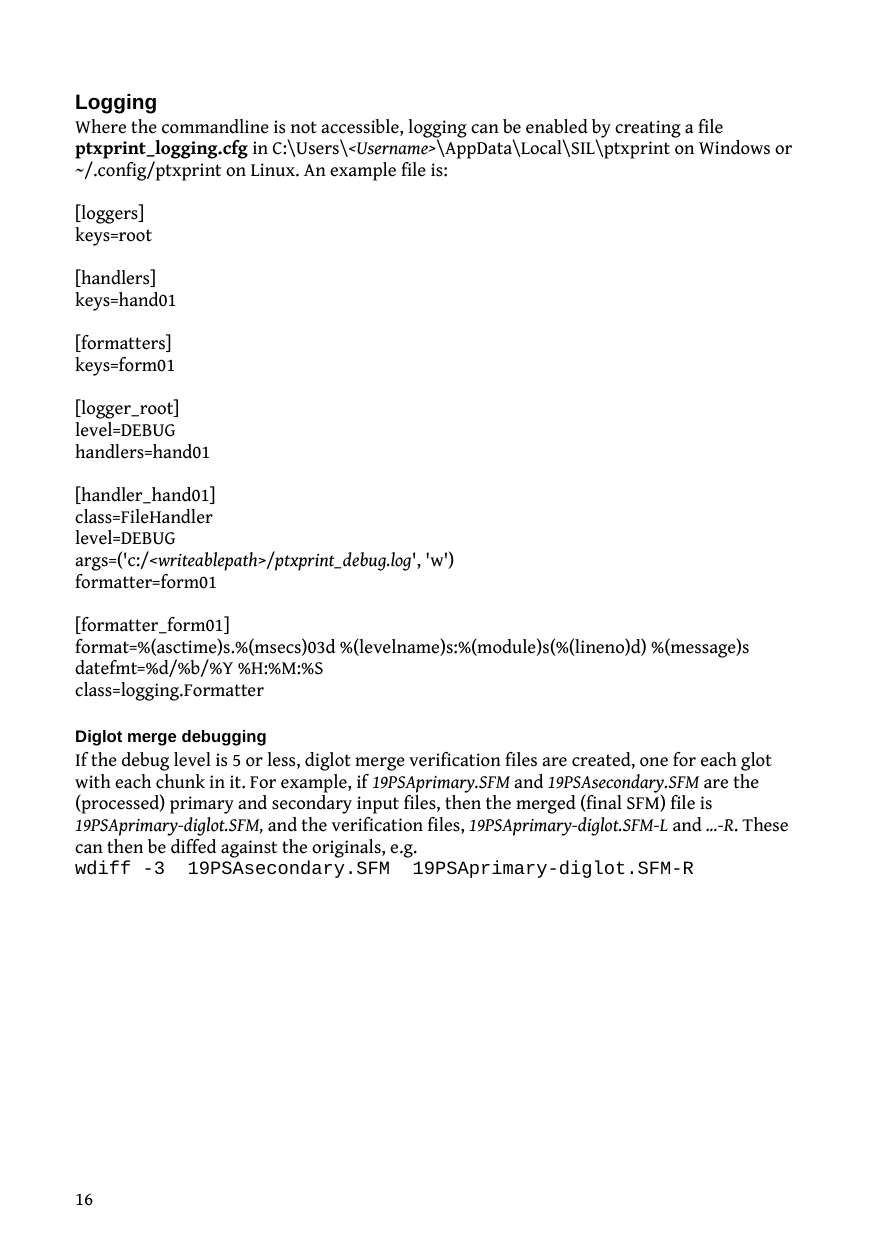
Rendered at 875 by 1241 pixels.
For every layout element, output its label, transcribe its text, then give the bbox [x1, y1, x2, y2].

text handlers=hand01 [75, 442, 799, 463]
text level=DEBUG [75, 528, 799, 550]
text [formatters] [75, 333, 799, 355]
text class=FileHandler [75, 507, 799, 528]
text keys=root [75, 225, 799, 247]
text [formatter_form01] [75, 615, 799, 637]
text [handler_hand01] [75, 485, 799, 507]
text formatter=form01 [75, 572, 799, 593]
subtitle Diglot merge debugging [75, 727, 799, 746]
text level=DEBUG [75, 420, 799, 442]
text [loggers] [75, 203, 799, 225]
text class=logging.Formatter [75, 680, 799, 702]
subtitle Logging [75, 89, 799, 113]
text Where the commandline is not accessible, logging can be enabled by creating a file ptxprint_logging.cfg in C:\Users\<Username>\AppData\Local\SIL\ptxprint on Windows or ~/.config/ptxprint on Linux. An example file is: [75, 117, 799, 182]
text keys=form01 [75, 355, 799, 377]
text If the debug level is 5 or less, diglot merge verification files are created, one for each glot with each chunk in it. For example, if 19PSAprimary.SFM and 19PSAsecondary.SFM are the (processed) primary and secondary input files, then the merged (final SFM) file is 19PSAprimary-diglot.SFM, and the verification files, 19PSAprimary-diglot.SFM-L and ...-R. These can then be diffed against the originals, e.g. wdiff -3 19PSAsecondary.SFM 19PSAprimary-diglot.SFM-R [75, 750, 799, 880]
text keys=hand01 [75, 290, 799, 312]
text args=('c:/<writeablepath>/ptxprint_debug.log', 'w') [75, 550, 799, 572]
text format=%(asctime)s.%(msecs)03d %(levelname)s:%(module)s(%(lineno)d) %(message)s [75, 637, 799, 658]
text datefmt=%d/%b/%Y %H:%M:%S [75, 658, 799, 680]
text [handlers] [75, 268, 799, 290]
text [logger_root] [75, 398, 799, 420]
